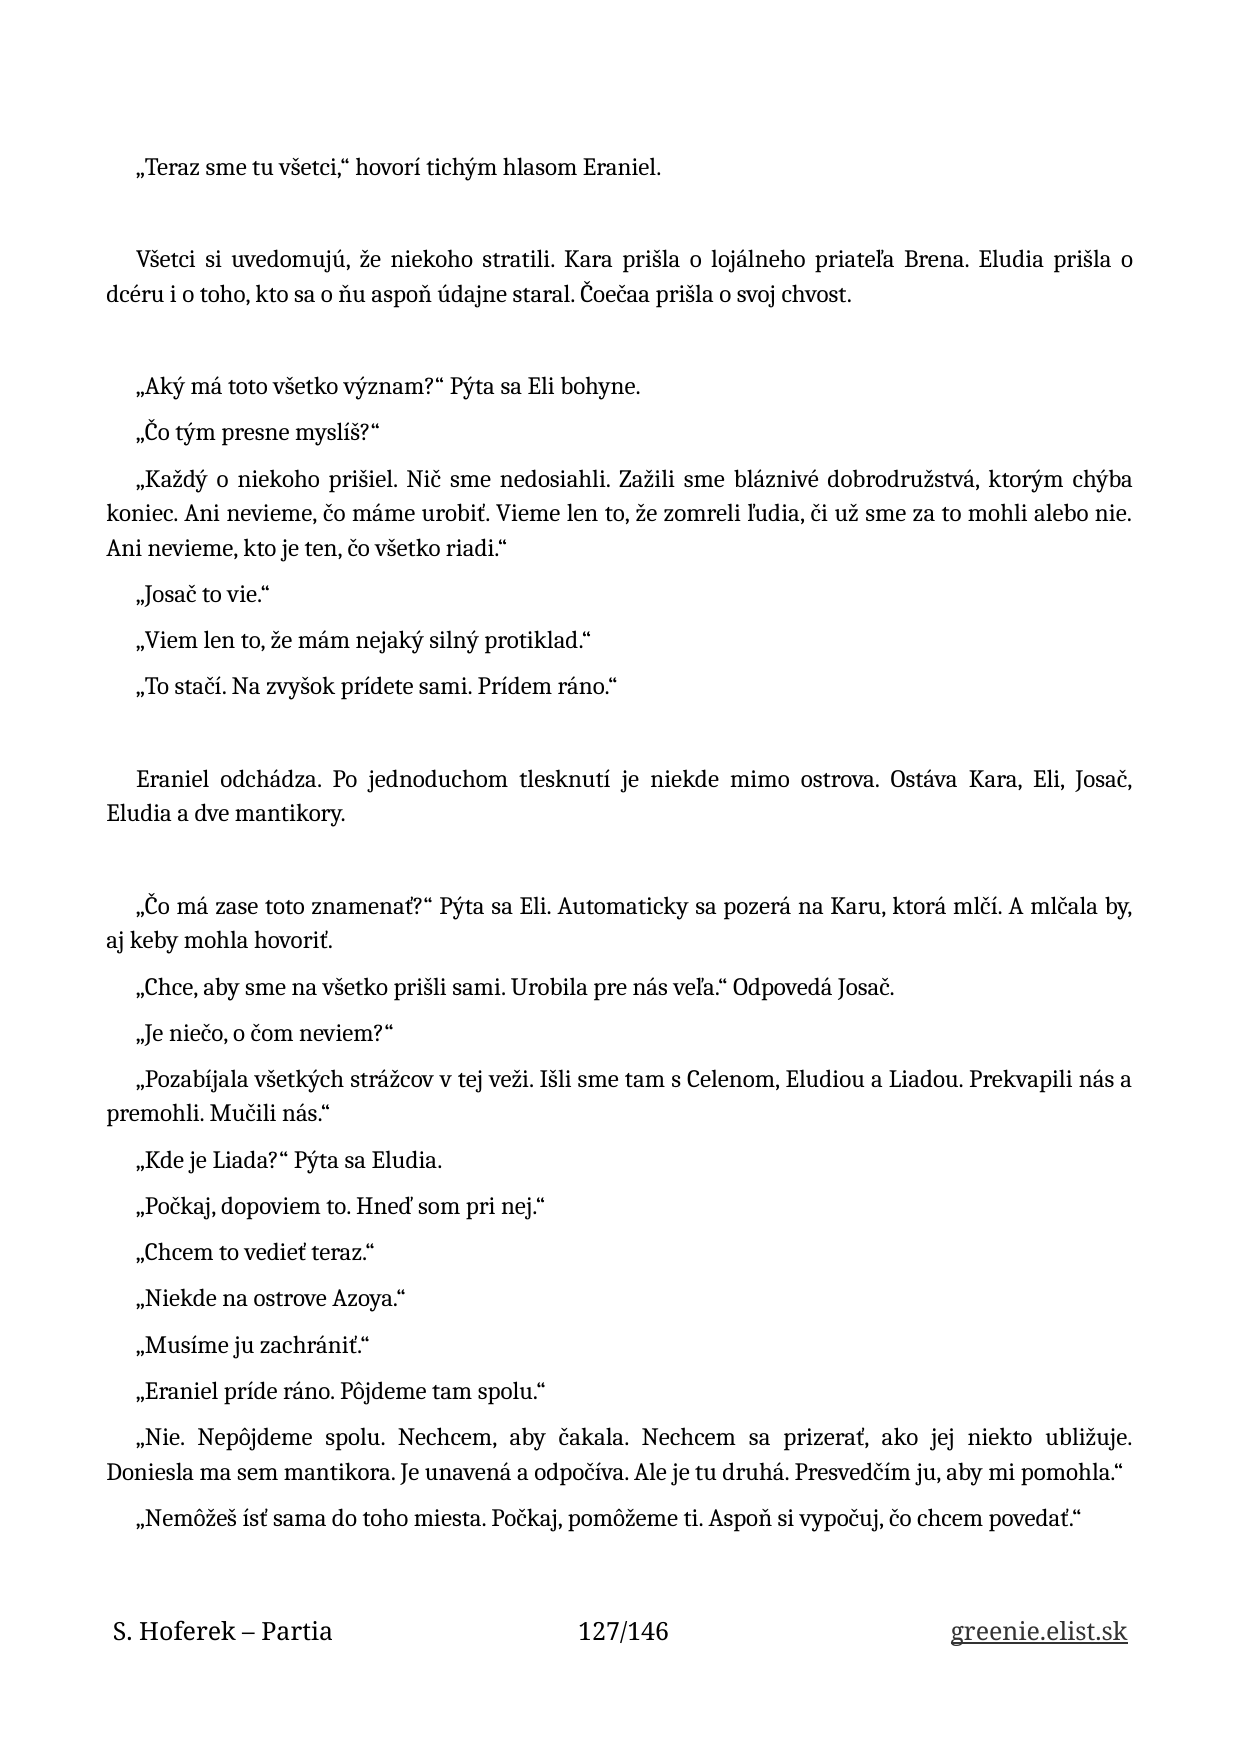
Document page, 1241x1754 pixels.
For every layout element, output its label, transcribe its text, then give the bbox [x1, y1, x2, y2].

text „Nie. Nepôjdeme spolu. Nechcem, aby čakala. Nechcem sa prizerať, ako jej niekto ubližuje. Doniesla ma sem mantikora. Je unavená a odpočíva. Ale je tu druhá. Presvedčím ju, aby mi pomohla.“ [106, 1423, 1134, 1486]
text Eraniel odchádza. Po jednoduchom tlesknutí je niekde mimo ostrova. Ostáva Kara, Eli, Josač, Eludia a dve mantikory. [106, 765, 1134, 828]
text „Niekde na ostrove Azoya.“ [106, 1284, 1134, 1313]
text „Josač to vie.“ [106, 580, 1134, 608]
text „To stačí. Na zvyšok prídete sami. Prídem ráno.“ [106, 672, 1134, 701]
text „Teraz sme tu všetci,“ hovorí tichým hlasom Eraniel. [106, 152, 1134, 181]
text „Chce, aby sme na všetko prišli sami. Urobila pre nás veľa.“ Odpovedá Josač. [106, 972, 1134, 1001]
text „Chcem to vedieť teraz.“ [106, 1238, 1134, 1267]
text „Pozabíjala všetkých strážcov v tej veži. Išli sme tam s Celenom, Eludiou a Liadou. Prekvapili nás a premohli. Mučili nás.“ [106, 1065, 1134, 1128]
text „Kde je Liada?“ Pýta sa Eludia. [106, 1146, 1134, 1174]
text „Nemôžeš ísť sama do toho miesta. Počkaj, pomôžeme ti. Aspoň si vypočuj, čo chcem povedať.“ [106, 1504, 1134, 1533]
text „Čo tým presne myslíš?“ [106, 418, 1134, 447]
text „Je niečo, o čom neviem?“ [106, 1019, 1134, 1047]
text „Čo má zase toto znamenať?“ Pýta sa Eli. Automaticky sa pozerá na Karu, ktorá mlčí. A mlčala by, aj keby mohla hovoriť. [106, 892, 1134, 955]
text „Viem len to, že mám nejaký silný protiklad.“ [106, 626, 1134, 655]
text „Aký má toto všetko význam?“ Pýta sa Eli bohyne. [106, 372, 1134, 401]
text Všetci si uvedomujú, že niekoho stratili. Kara prišla o lojálneho priateľa Brena. Eludia prišla o dcéru i o toho, kto sa o ňu aspoň údajne staral. Čoečaa prišla o svoj chvost. [106, 245, 1134, 308]
text „Eraniel príde ráno. Pôjdeme tam spolu.“ [106, 1377, 1134, 1406]
text „Počkaj, dopoviem to. Hneď som pri nej.“ [106, 1192, 1134, 1221]
text „Každý o niekoho prišiel. Nič sme nedosiahli. Zažili sme bláznivé dobrodružstvá, ktorým chýba koniec. Ani nevieme, čo máme urobiť. Vieme len to, že zomreli ľudia, či už sme za to mohli alebo nie. Ani nevieme, kto je ten, čo všetko riadi.“ [106, 464, 1134, 562]
text „Musíme ju zachrániť.“ [106, 1331, 1134, 1359]
